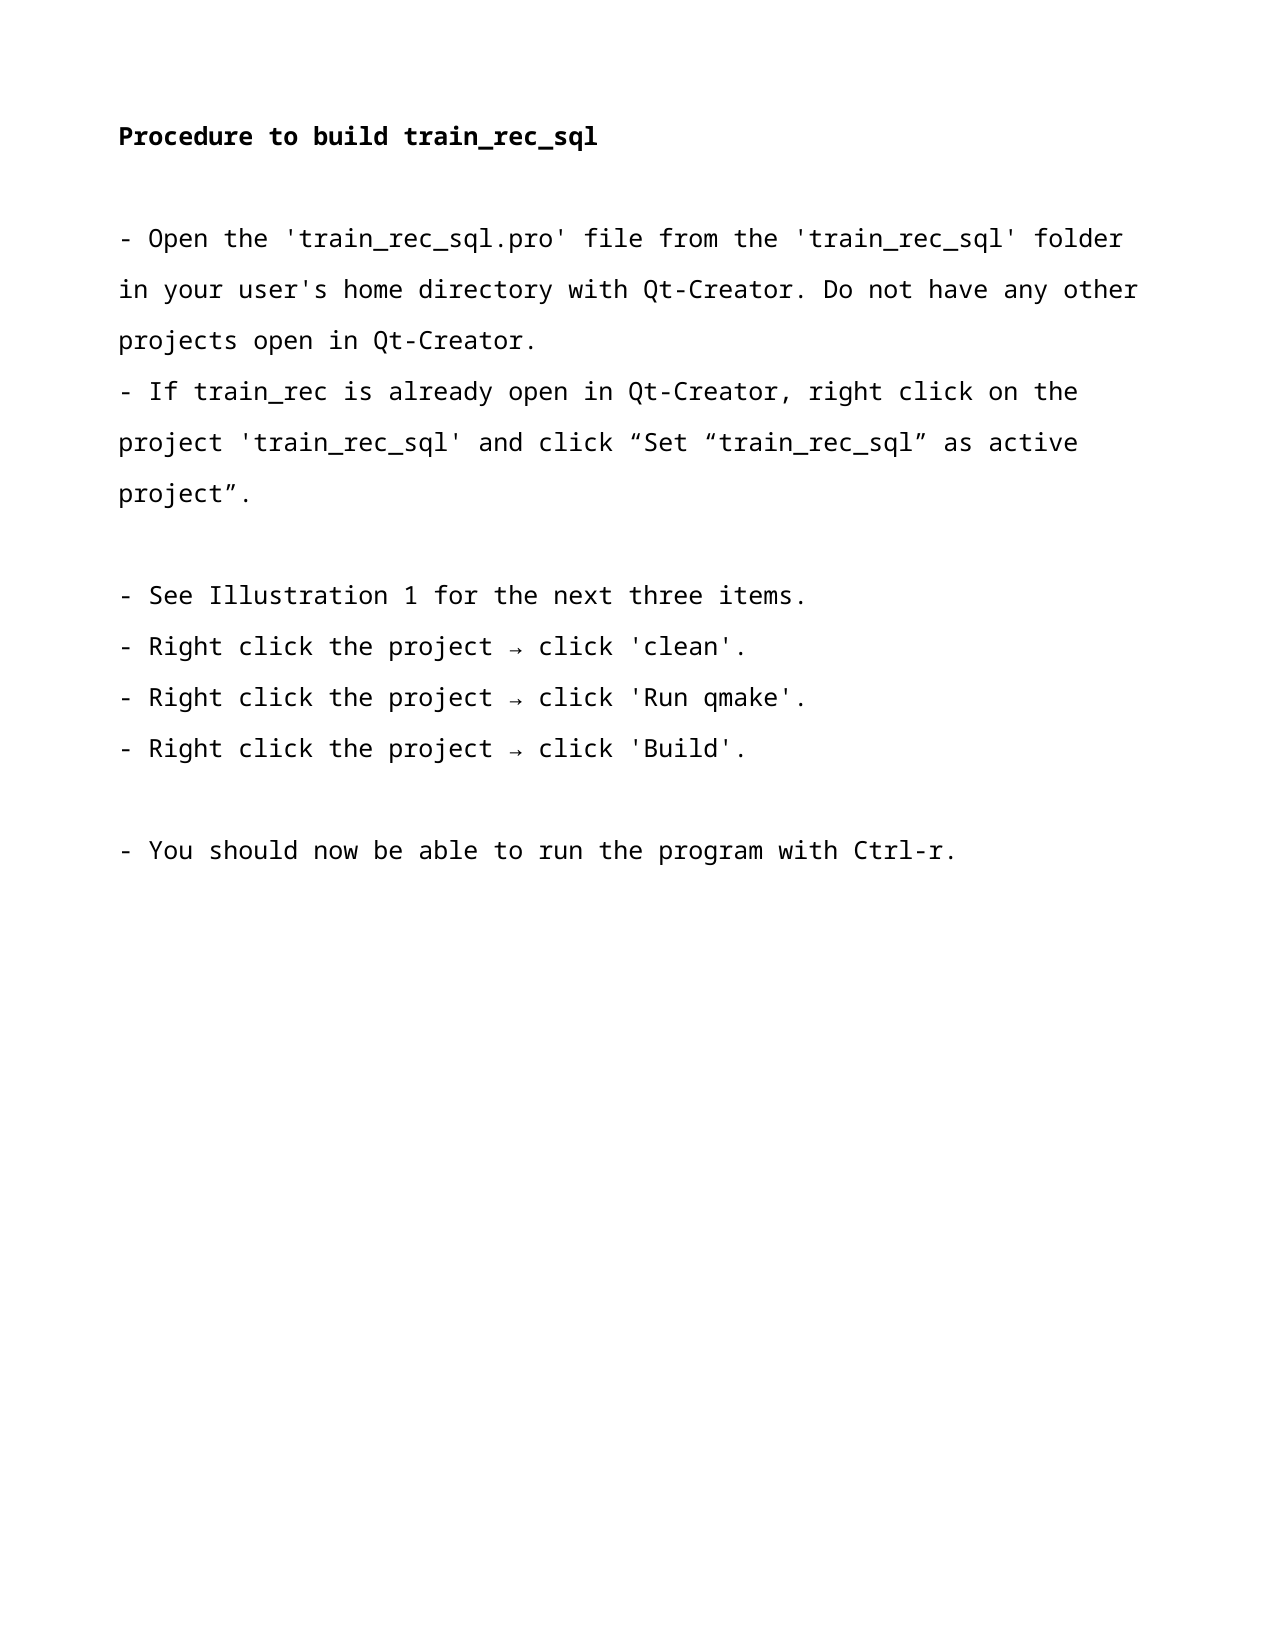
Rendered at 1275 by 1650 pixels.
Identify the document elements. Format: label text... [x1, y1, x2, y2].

text - You should now be able to run the program with Ctrl-r. [118, 833, 1157, 867]
text Procedure to build train_rec_sql [118, 118, 1157, 152]
text - Open the 'train_rec_sql.pro' file from the 'train_rec_sql' folder in your user's home directory with Qt-Creator. Do not have any other projects open in Qt-Creator. [118, 220, 1157, 356]
text - Right click the project → click 'Build'. [118, 731, 1157, 765]
text - Right click the project → click 'Run qmake'. [118, 679, 1157, 714]
text - If train_rec is already open in Qt-Creator, right click on the project 'train_rec_sql' and click “Set “train_rec_sql” as active project”. [118, 373, 1157, 509]
text - Right click the project → click 'clean'. [118, 628, 1157, 663]
text - See Illustration 1 for the next three items. [118, 577, 1157, 612]
